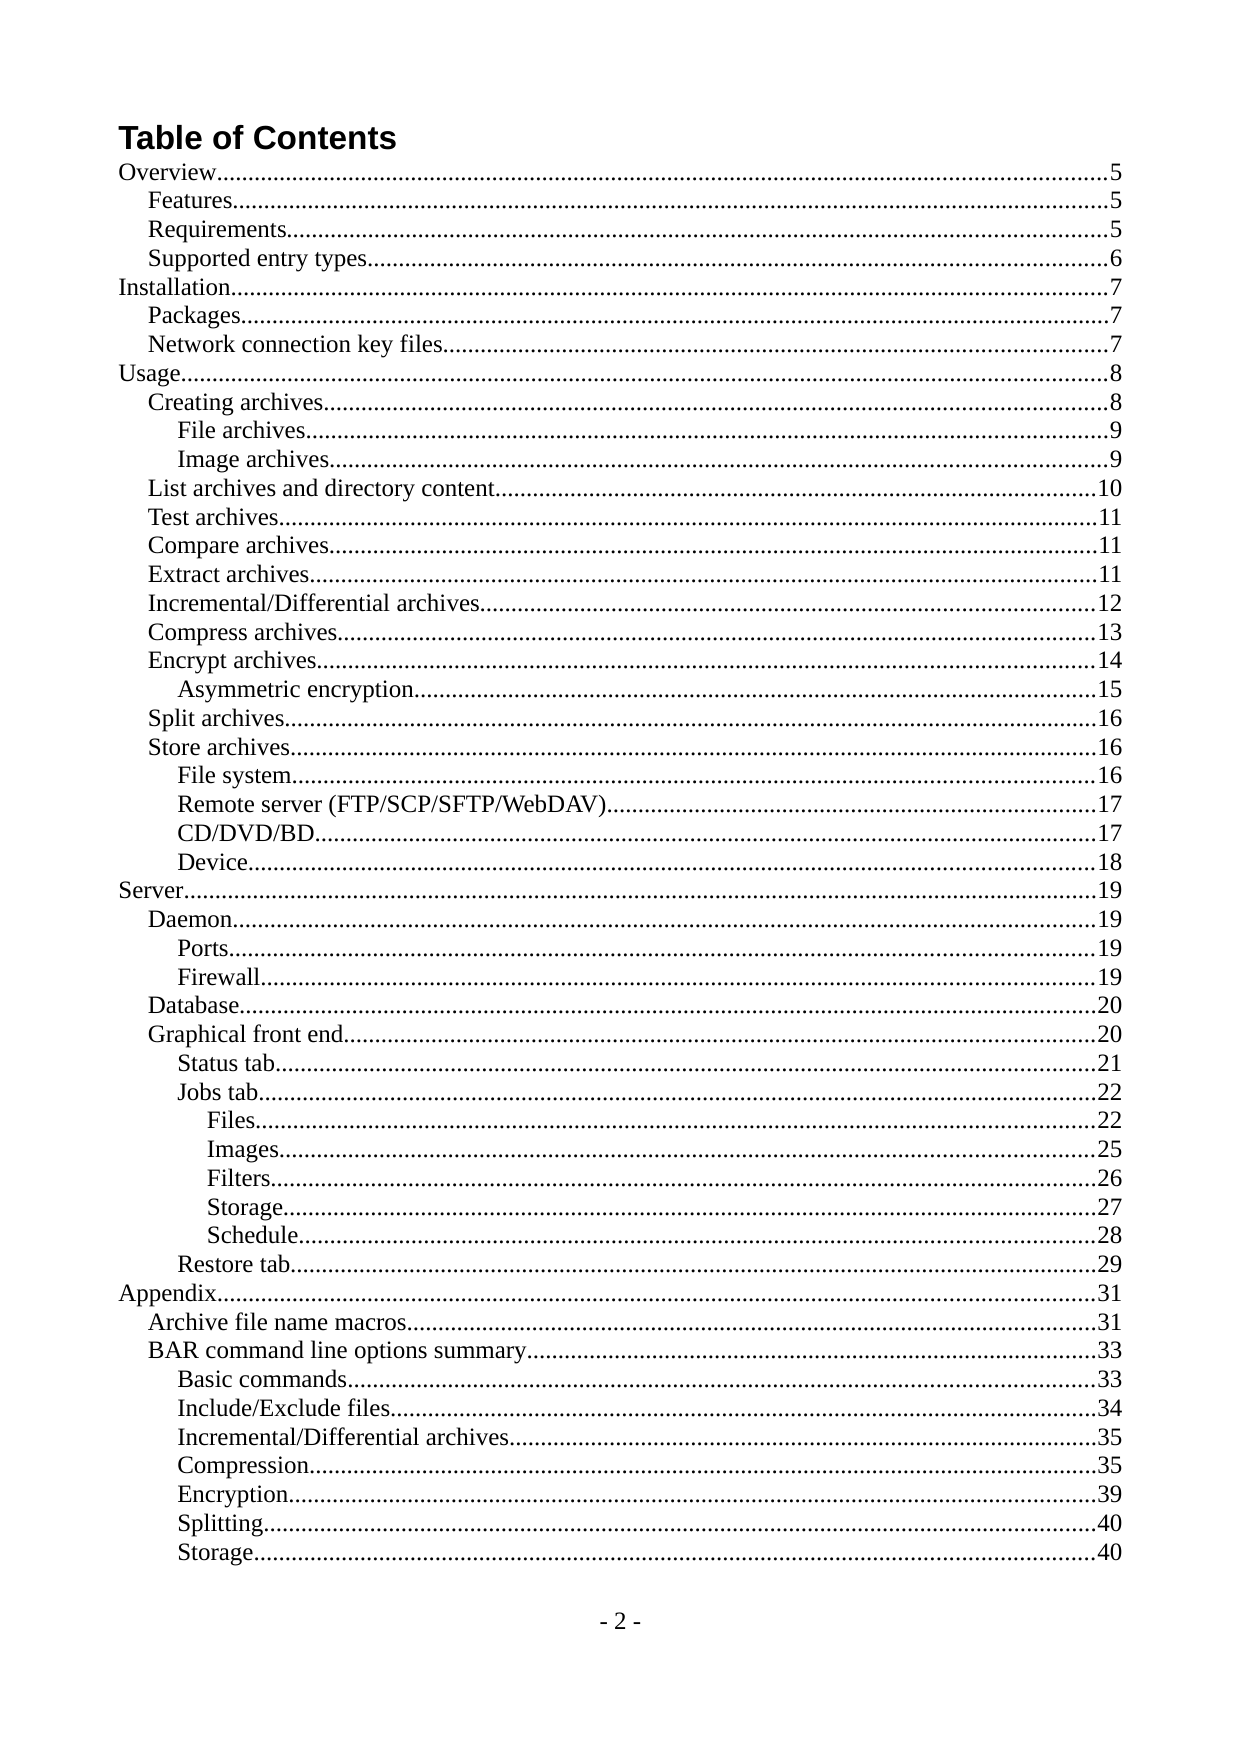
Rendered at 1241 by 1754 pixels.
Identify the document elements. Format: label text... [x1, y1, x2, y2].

text Overview 5 [118, 157, 1122, 185]
text Packages 7 [148, 300, 1122, 329]
text Database 20 [148, 990, 1122, 1019]
text Archive file name macros 31 [148, 1307, 1122, 1335]
text Daemon 19 [148, 904, 1122, 933]
text Compression 35 [177, 1450, 1122, 1479]
text Filters 26 [207, 1163, 1122, 1192]
text Storage 27 [207, 1192, 1122, 1220]
text Test archives 11 [148, 502, 1122, 530]
subtitle Table of Contents [118, 118, 1122, 157]
text Requirements 5 [148, 214, 1122, 243]
text Split archives 16 [148, 703, 1122, 732]
text Schedule 28 [207, 1220, 1122, 1249]
text File system 16 [177, 760, 1122, 789]
text CD/DVD/BD 17 [177, 818, 1122, 847]
text Asymmetric encryption 15 [177, 674, 1122, 703]
text Creating archives 8 [148, 387, 1122, 415]
text Installation 7 [118, 272, 1122, 300]
text Encrypt archives 14 [148, 645, 1122, 674]
text Status tab 21 [177, 1048, 1122, 1077]
text Encryption 39 [177, 1479, 1122, 1508]
text Incremental/Differential archives 35 [177, 1422, 1122, 1450]
text Graphical front end 20 [148, 1019, 1122, 1048]
text Jobs tab 22 [177, 1077, 1122, 1105]
text Device 18 [177, 847, 1122, 875]
text Network connection key files 7 [148, 329, 1122, 358]
text Extract archives 11 [148, 559, 1122, 588]
text Server 19 [118, 875, 1122, 904]
text List archives and directory content 10 [148, 473, 1122, 502]
text Files 22 [207, 1105, 1122, 1134]
text BAR command line options summary 33 [148, 1335, 1122, 1364]
text Basic commands 33 [177, 1364, 1122, 1393]
text Splitting 40 [177, 1508, 1122, 1537]
text Incremental/Differential archives 12 [148, 588, 1122, 617]
text Compress archives 13 [148, 617, 1122, 645]
text File archives 9 [177, 415, 1122, 444]
text Remote server (FTP/SCP/SFTP/WebDAV) 17 [177, 789, 1122, 818]
text Restore tab 29 [177, 1249, 1122, 1278]
text Images 25 [207, 1134, 1122, 1163]
text Appendix 31 [118, 1278, 1122, 1307]
text Firewall 19 [177, 962, 1122, 990]
text Ports 19 [177, 933, 1122, 962]
text Compare archives 11 [148, 530, 1122, 559]
text Supported entry types 6 [148, 243, 1122, 272]
text Image archives 9 [177, 444, 1122, 473]
text Features 5 [148, 185, 1122, 214]
text Usage 8 [118, 358, 1122, 387]
text Store archives 16 [148, 732, 1122, 760]
text Storage 40 [177, 1537, 1122, 1565]
text Include/Exclude files 34 [177, 1393, 1122, 1422]
